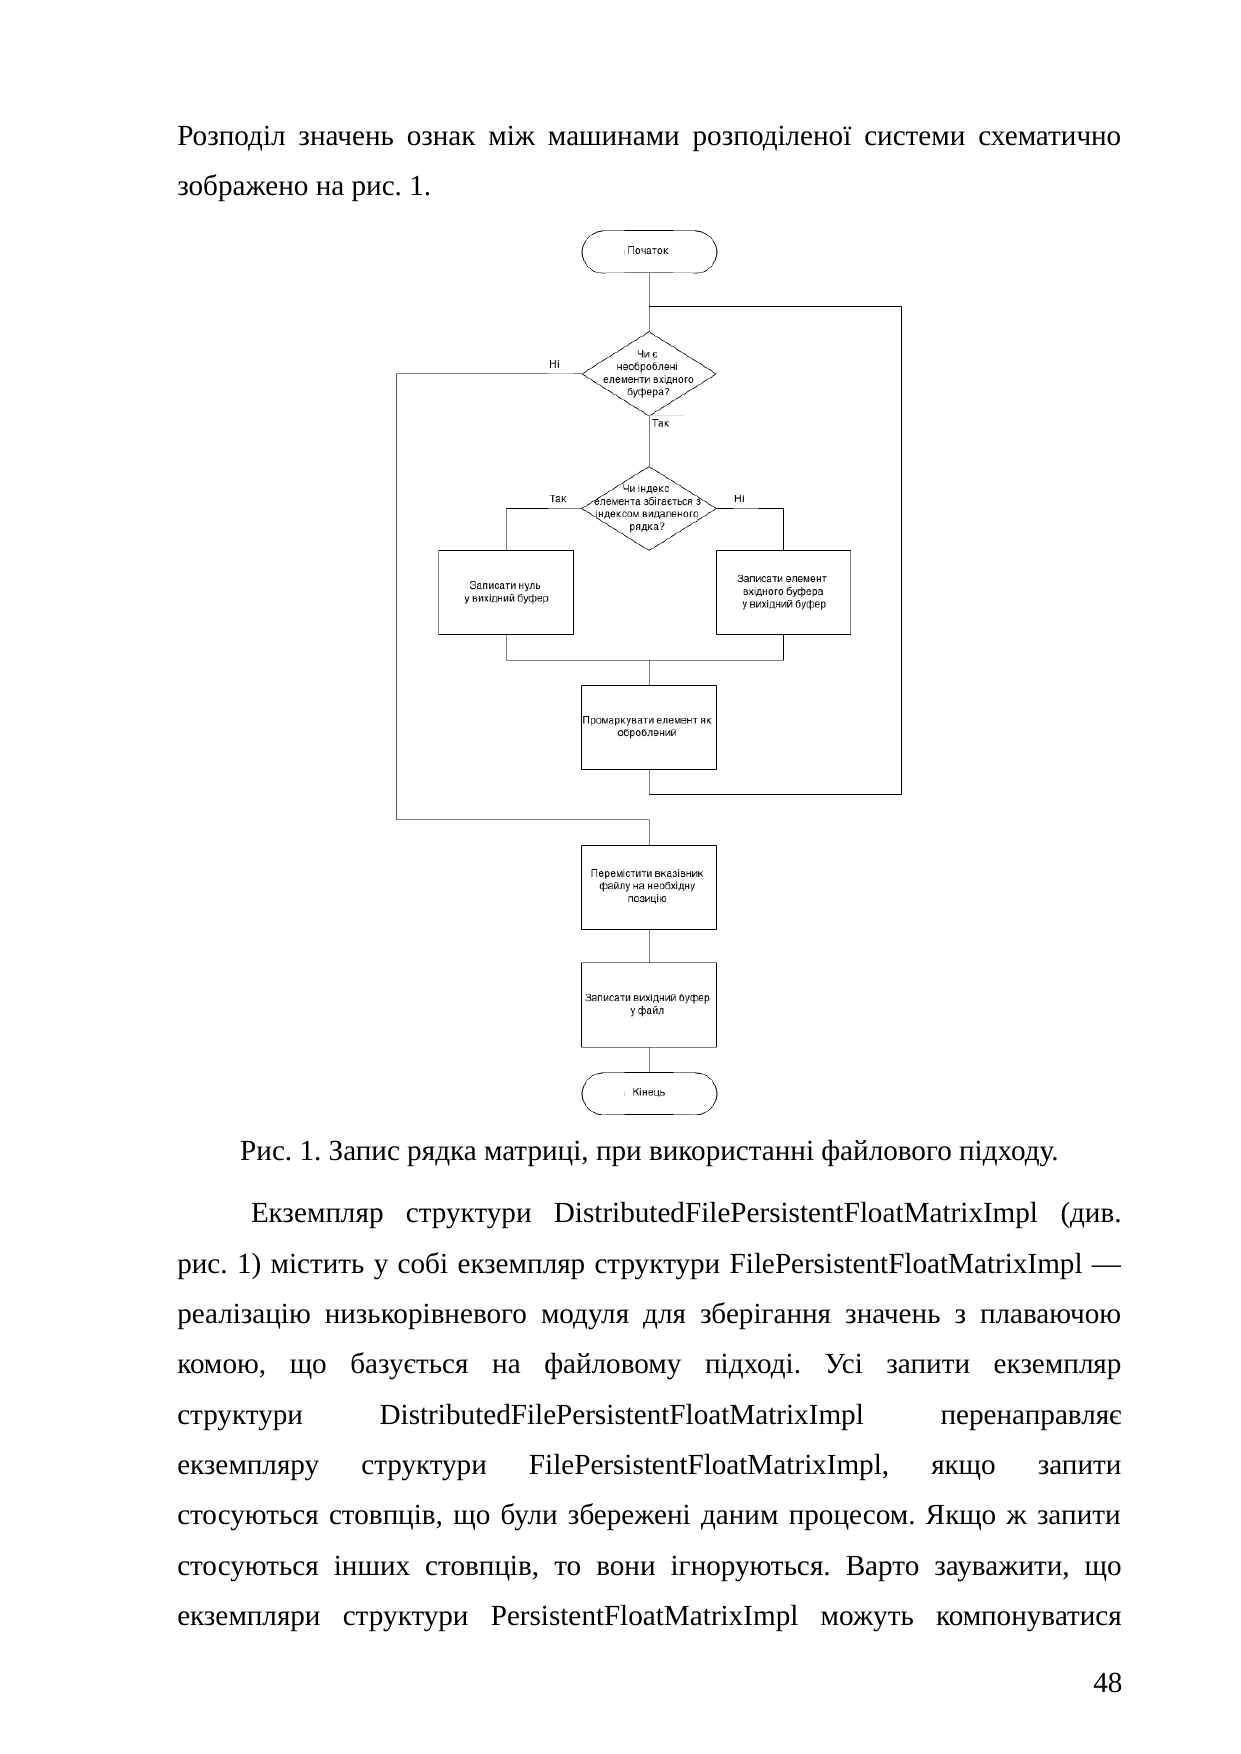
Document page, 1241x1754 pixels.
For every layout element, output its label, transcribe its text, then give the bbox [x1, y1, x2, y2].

text Екземпляр структури DistributedFilePersistentFloatMatrixImpl (див. рис. 1) містить у собі екземпляр структури FilePersistentFloatMatrixImpl — реалізацію низькорівневого модуля для зберігання значень з плаваючою комою, що базується на файловому підході. Усі запити екземпляр структури DistributedFilePersistentFloatMatrixImpl перенаправляє екземпляру структури FilePersistentFloatMatrixImpl, якщо запити стосуються стовпців, що були збережені даним процесом. Якщо ж запити стосуються інших стовпців, то вони ігноруються. Варто зауважити, що екземпляри структури PersistentFloatMatrixImpl можуть компонуватися [177, 1196, 1122, 1632]
picture [396, 230, 903, 1117]
text Розподіл значень ознак між машинами розподіленої системи схематично зображено на рис. 1. [177, 118, 1122, 202]
text Рис. 1. Запис рядка матриці, при використанні файлового підходу. [177, 1133, 1122, 1167]
